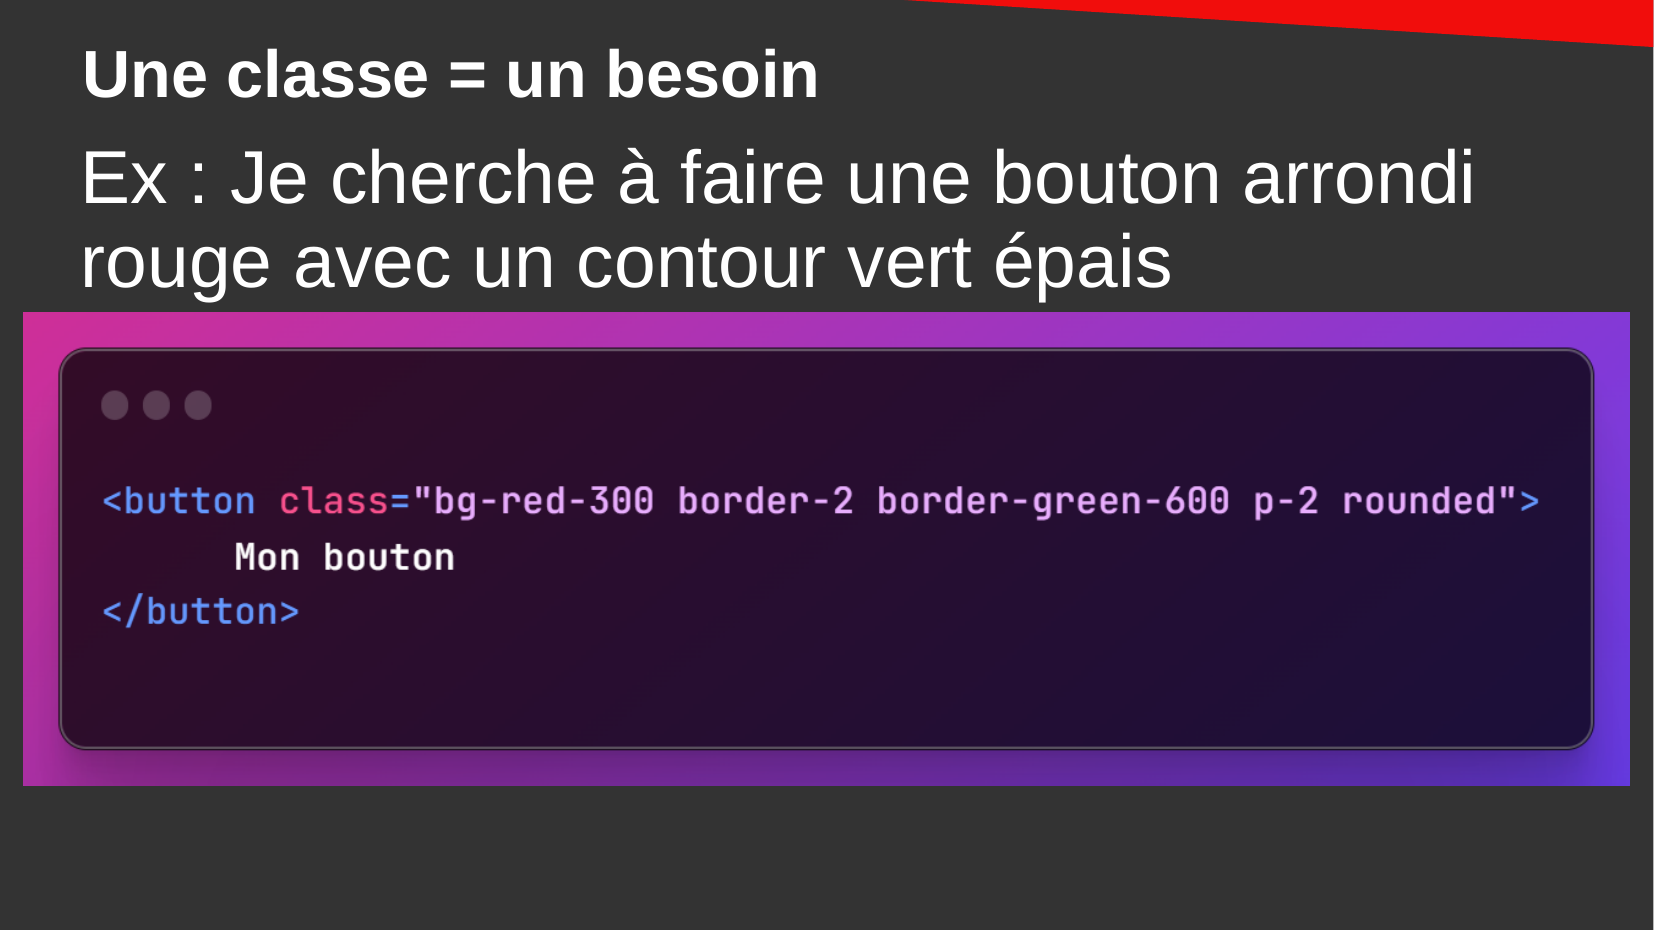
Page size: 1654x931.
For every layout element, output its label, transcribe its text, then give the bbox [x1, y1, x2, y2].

title Une classe = un besoin [82, 37, 1571, 114]
text_box [904, 0, 1654, 48]
picture [23, 312, 1630, 786]
list Ex : Je cherche à faire une bouton arrondi rouge avec un contour vert épais [80, 135, 1620, 312]
